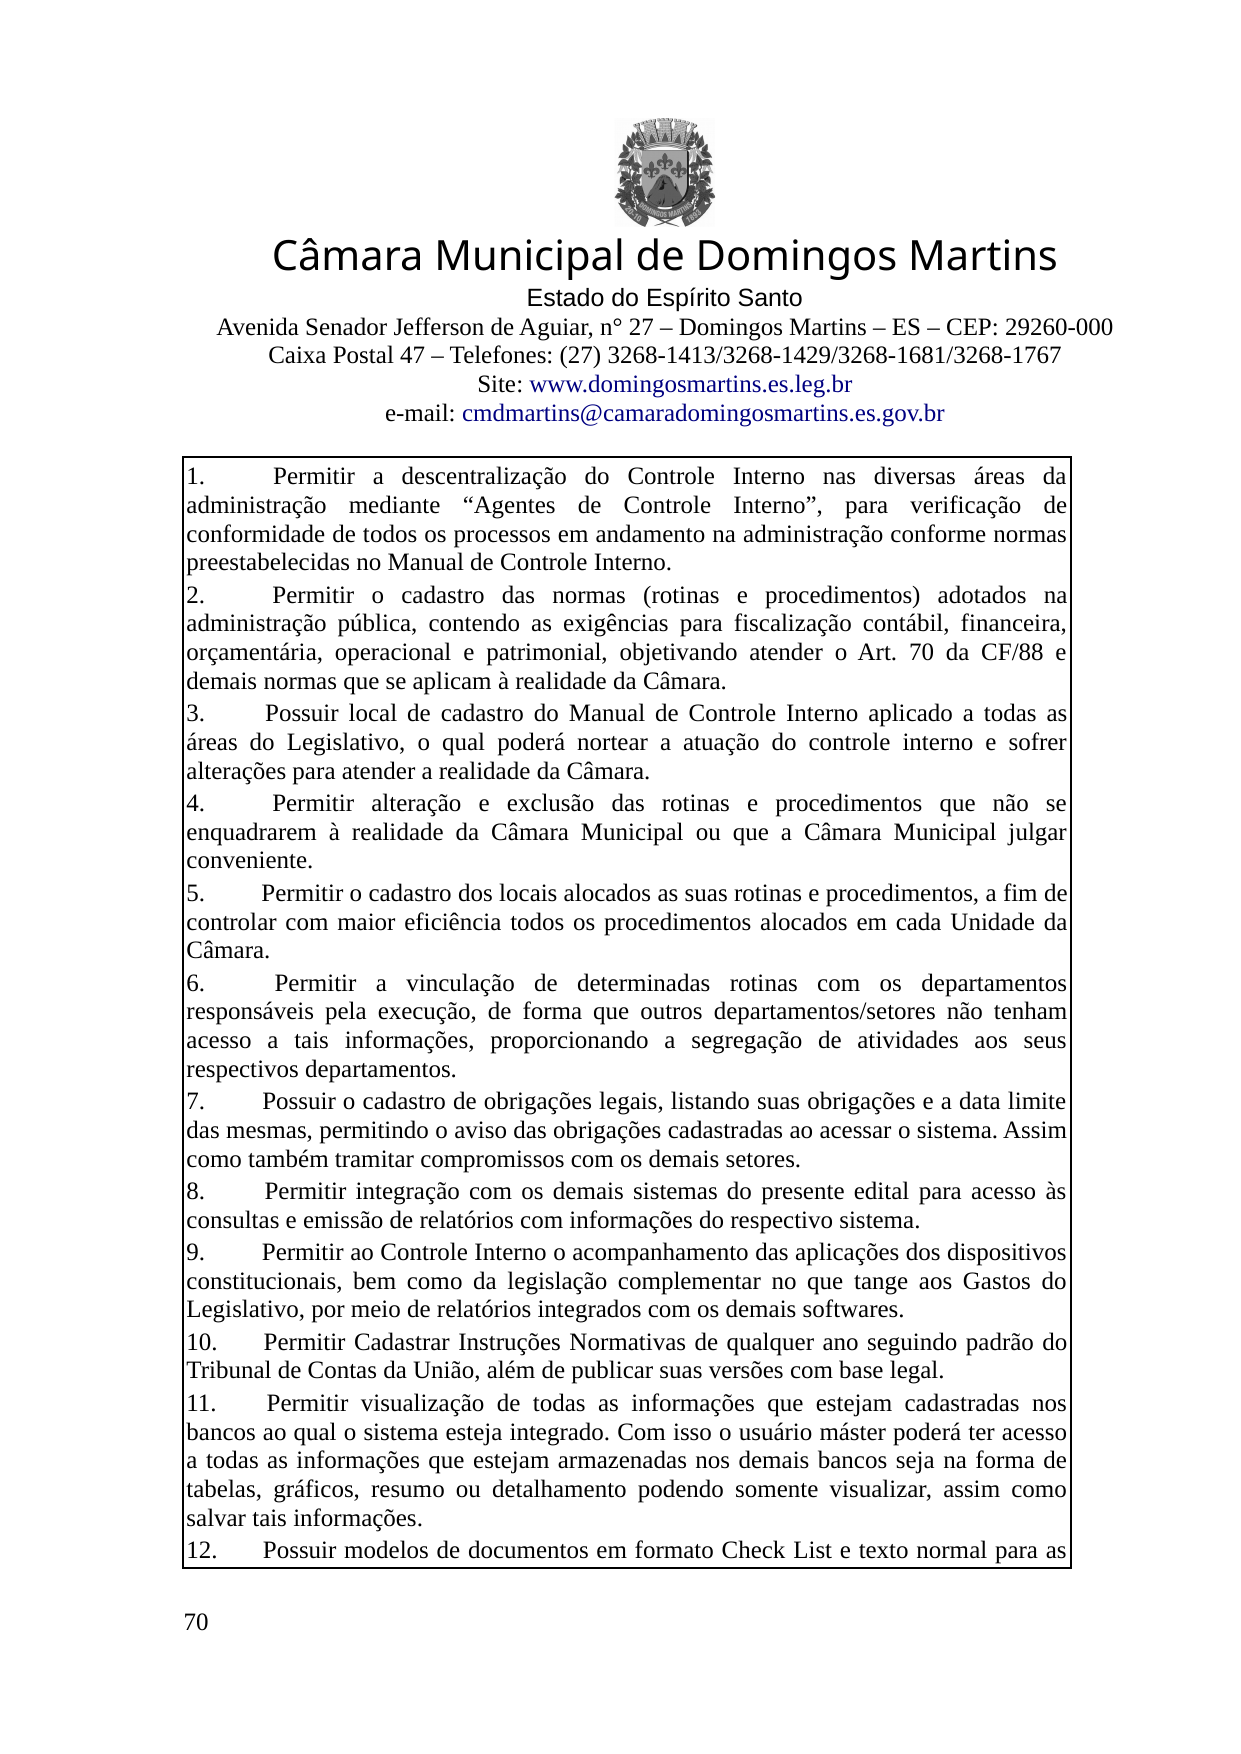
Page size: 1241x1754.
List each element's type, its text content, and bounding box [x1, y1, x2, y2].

table_header 1. Permitir a descentralização do Controle Interno nas diversas áreas da administração mediante “Agentes de Controle Interno”, para verificação de conformidade de todos os processos em andamento na administração conforme normas preestabelecidas no Manual de Controle Interno. 2. Permitir o cadastro das normas (rotinas e procedimentos) adotados na administração pública, contendo as exigências para fiscalização contábil, financeira, orçamentária, operacional e patrimonial, objetivando atender o Art. 70 da CF/88 e demais normas que se aplicam à realidade da Câmara. 3. Possuir local de cadastro do Manual de Controle Interno aplicado a todas as áreas do Legislativo, o qual poderá nortear a atuação do controle interno e sofrer alterações para atender a realidade da Câmara. 4. Permitir alteração e exclusão das rotinas e procedimentos que não se enquadrarem à realidade da Câmara Municipal ou que a Câmara Municipal julgar conveniente. 5. Permitir o cadastro dos locais alocados as suas rotinas e procedimentos, a fim de controlar com maior eficiência todos os procedimentos alocados em cada Unidade da Câmara. 6. Permitir a vinculação de determinadas rotinas com os departamentos responsáveis pela execução, de forma que outros departamentos/setores não tenham acesso a tais informações, proporcionando a segregação de atividades aos seus respectivos departamentos. 7. Possuir o cadastro de obrigações legais, listando suas obrigações e a data limite das mesmas, permitindo o aviso das obrigações cadastradas ao acessar o sistema. Assim como também tramitar compromissos com os demais setores. 8. Permitir integração com os demais sistemas do presente edital para acesso às consultas e emissão de relatórios com informações do respectivo sistema. 9. Permitir ao Controle Interno o acompanhamento das aplicações dos dispositivos constitucionais, bem como da legislação complementar no que tange aos Gastos do Legislativo, por meio de relatórios integrados com os demais softwares. 10. Permitir Cadastrar Instruções Normativas de qualquer ano seguindo padrão do Tribunal de Contas da União, além de publicar suas versões com base legal. 11. Permitir visualização de todas as informações que estejam cadastradas nos bancos ao qual o sistema esteja integrado. Com isso o usuário máster poderá ter acesso a todas as informações que estejam armazenadas nos demais bancos seja na forma de tabelas, gráficos, resumo ou detalhamento podendo somente visualizar, assim como salvar tais informações. 12. Possuir modelos de documentos em formato Check List e texto normal para as [184, 458, 1070, 1567]
